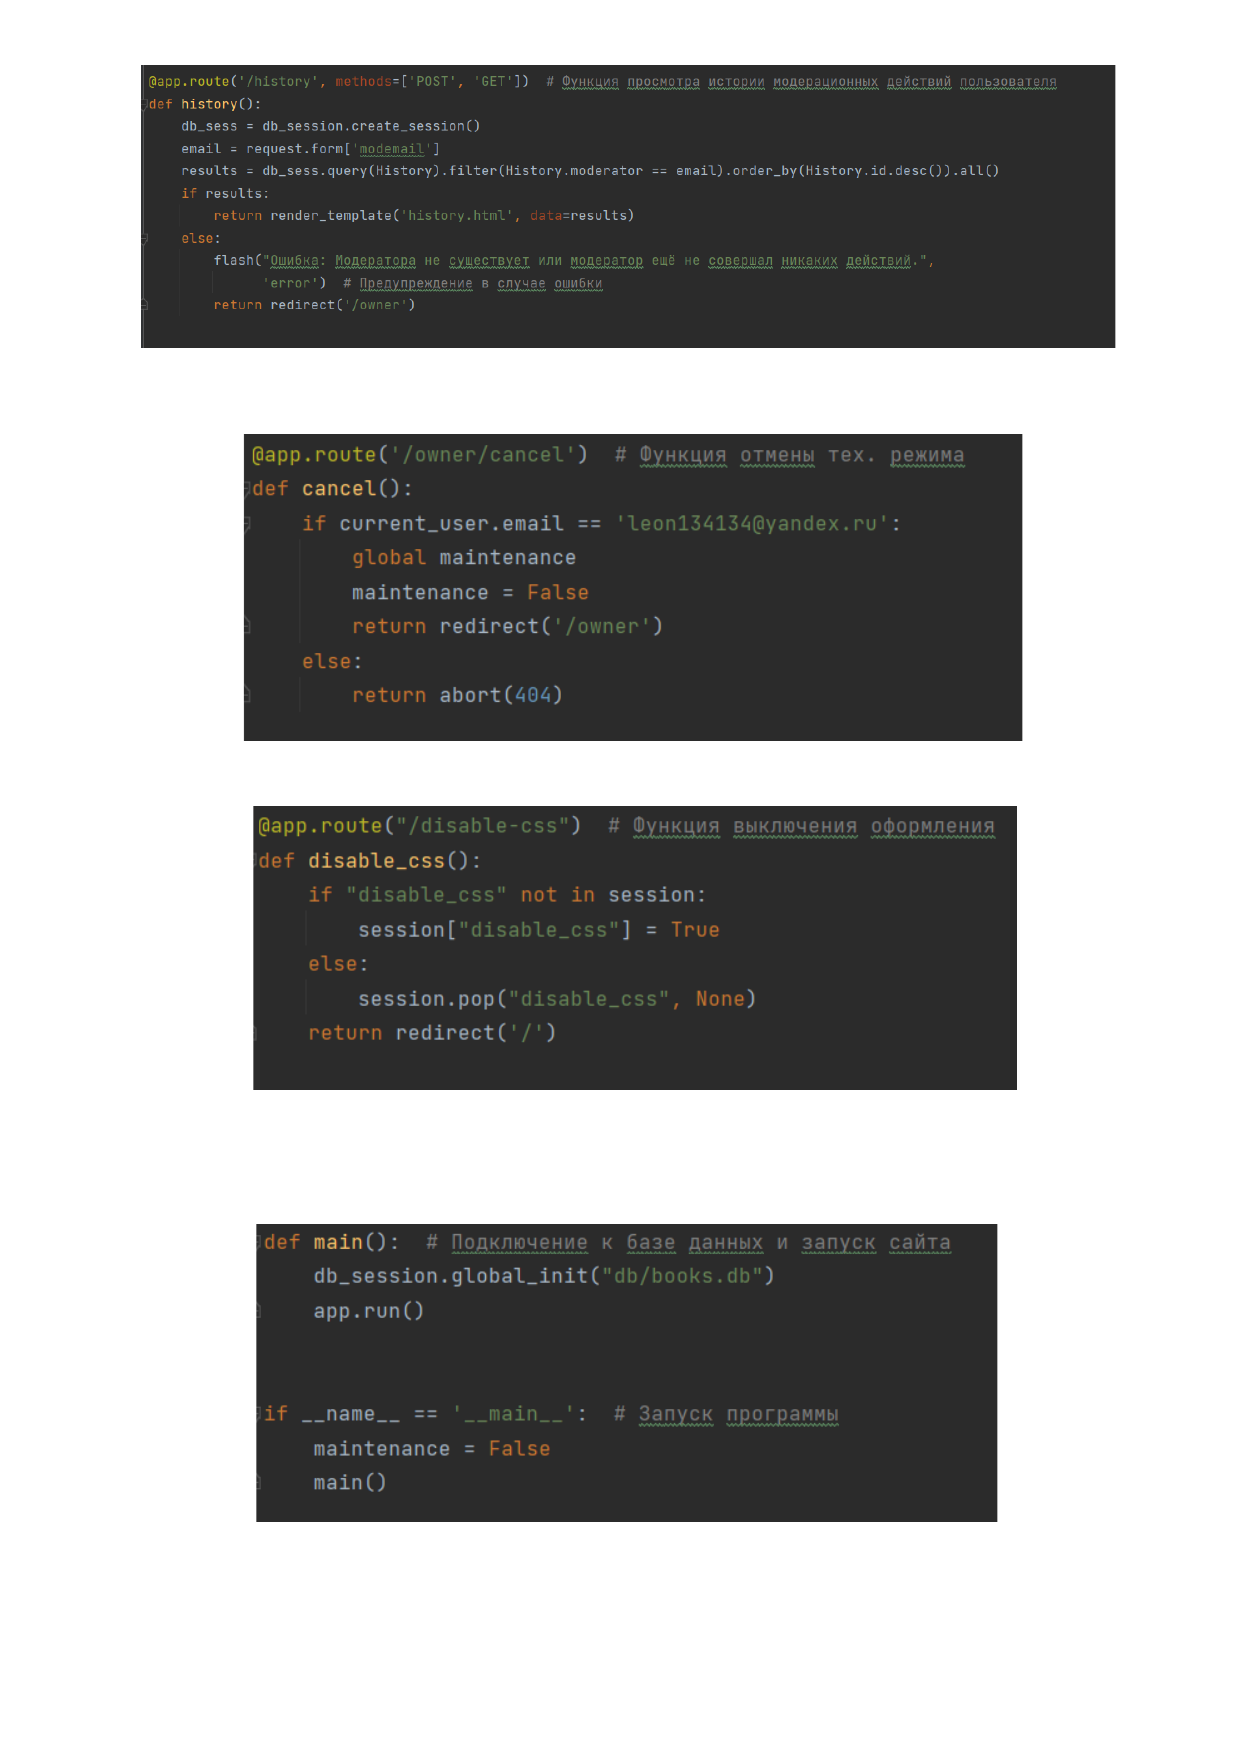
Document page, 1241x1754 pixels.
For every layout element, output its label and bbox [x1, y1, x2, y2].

picture [253, 806, 1017, 1090]
picture [141, 65, 1116, 348]
picture [256, 1224, 998, 1522]
picture [243, 434, 1023, 741]
